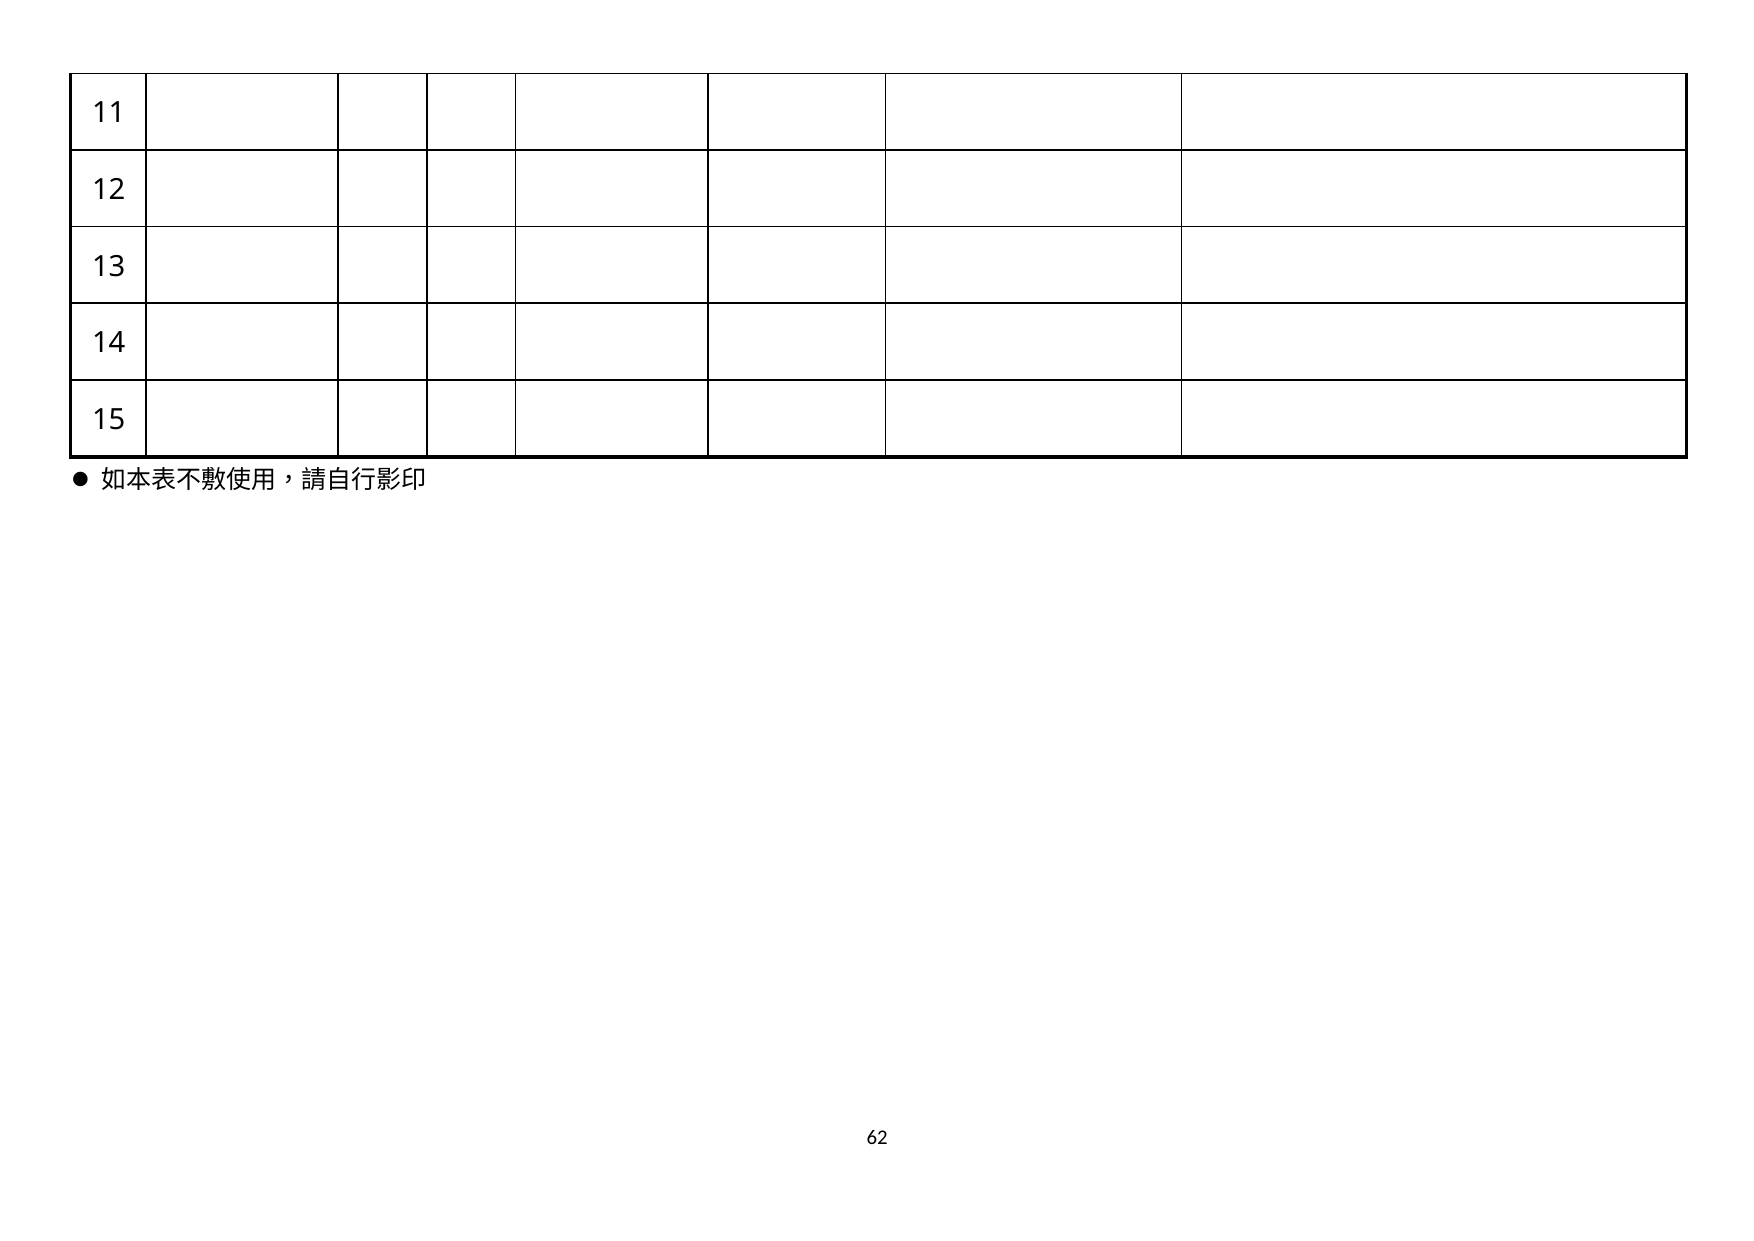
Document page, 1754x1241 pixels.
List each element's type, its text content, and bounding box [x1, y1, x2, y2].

table_cell [339, 151, 426, 226]
table_cell 12 [72, 151, 145, 226]
table_cell [886, 304, 1181, 379]
table_cell [709, 74, 885, 149]
table_cell 14 [72, 304, 145, 379]
table_cell [147, 74, 337, 149]
table_cell [886, 151, 1181, 226]
table_cell [339, 227, 426, 302]
table_cell [147, 227, 337, 302]
table_cell [339, 74, 426, 149]
table_cell [428, 151, 515, 226]
table_cell [1182, 304, 1685, 379]
text l如本表不敷使用，請自行影印 [71, 459, 1683, 496]
table_cell [886, 227, 1181, 302]
table_cell [147, 151, 337, 226]
table_cell [428, 304, 515, 379]
table_cell [1182, 151, 1685, 226]
table_cell [147, 381, 337, 455]
table_cell [339, 381, 426, 455]
table_cell 15 [72, 381, 145, 455]
table_cell [516, 304, 707, 379]
table_cell [428, 74, 515, 149]
table_cell [709, 304, 885, 379]
table_cell 13 [72, 227, 145, 302]
table_cell [516, 151, 707, 226]
table_cell [516, 381, 707, 455]
table_cell [339, 304, 426, 379]
table_cell [886, 74, 1181, 149]
table_cell [147, 304, 337, 379]
table_cell [709, 151, 885, 226]
table_cell [1182, 74, 1685, 149]
table_cell 11 [72, 74, 145, 149]
table_cell [428, 227, 515, 302]
table_cell [886, 381, 1181, 455]
table_cell [516, 74, 707, 149]
table_cell [428, 381, 515, 455]
table_cell [1182, 227, 1685, 302]
table_cell [709, 381, 885, 455]
table_cell [516, 227, 707, 302]
table_cell [1182, 381, 1685, 455]
table_cell [709, 227, 885, 302]
